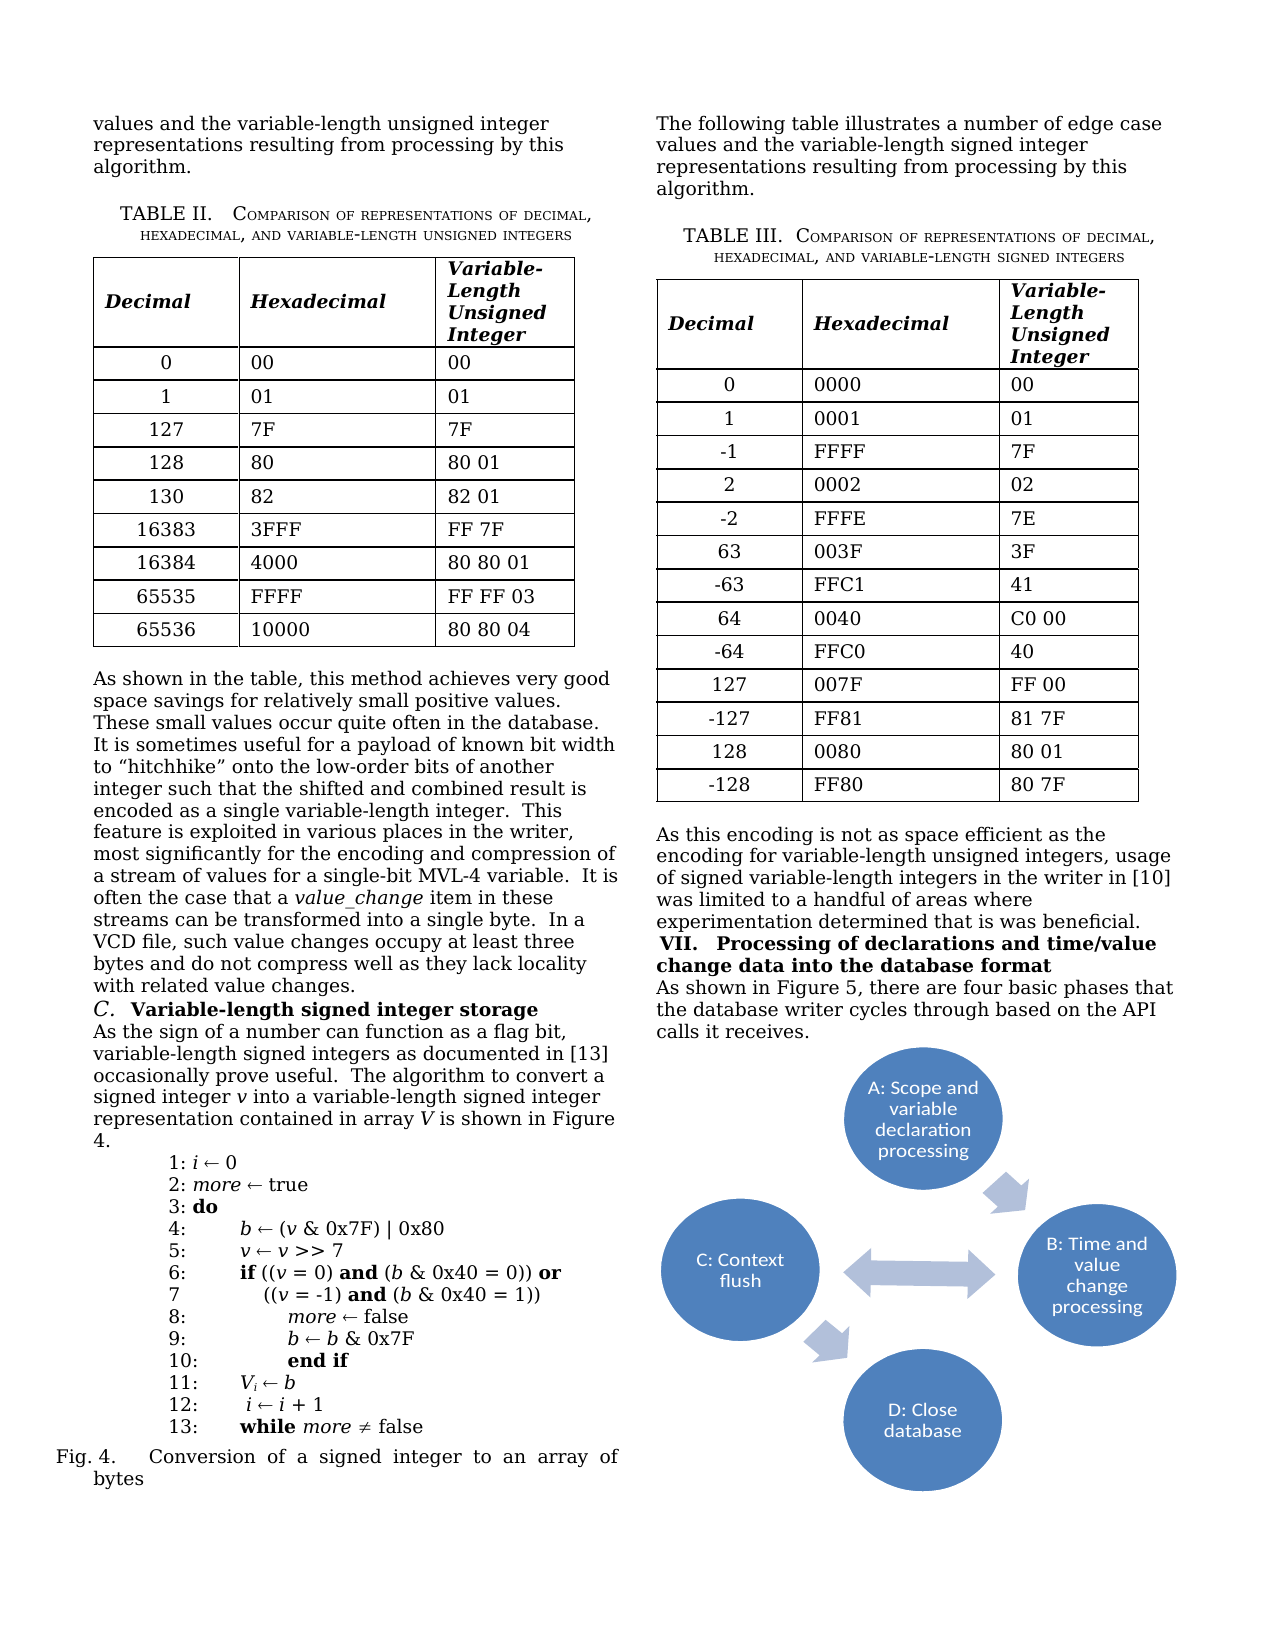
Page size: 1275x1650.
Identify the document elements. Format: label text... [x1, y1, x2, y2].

text The following table illustrates a number of edge case values and the variable-length signed integer representations resulting from processing by this algorithm. [656, 112, 1182, 200]
table_cell 80 80 04 [436, 614, 574, 646]
table_cell FFC1 [803, 570, 999, 601]
table_cell -2 [658, 503, 802, 535]
table_cell 01 [436, 381, 574, 413]
table_cell 3FFF [240, 514, 435, 546]
table_cell 80 [240, 448, 435, 479]
text As shown in Figure 5, there are four basic phases that the database writer cycles through based on the API calls it receives. [656, 977, 1182, 1043]
table_cell -1 [658, 436, 802, 468]
table_cell 0000 [803, 370, 999, 401]
table_cell FFFF [240, 581, 435, 613]
list Comparison of representations of decimal, hexadecimal, and variable-length signed integers [656, 225, 1182, 267]
list 1: i  0 [168, 1152, 619, 1174]
table_cell 7F [436, 414, 574, 446]
table_cell 80 7F [1000, 770, 1138, 801]
list 7 ((v = -1) and (b & 0x40 = 1)) [168, 1284, 619, 1306]
table_cell FF 7F [436, 514, 574, 546]
table_cell 81 7F [1000, 703, 1138, 735]
table_cell 1 [94, 381, 238, 413]
table_cell 0 [658, 370, 802, 401]
table_cell -127 [658, 703, 802, 735]
table_cell 16383 [94, 514, 238, 546]
table_cell 01 [1000, 403, 1138, 435]
list 3: do [168, 1196, 619, 1218]
table_cell 7F [240, 414, 435, 446]
table_cell -128 [658, 770, 802, 801]
table_cell 3F [1000, 536, 1138, 568]
table_cell FF80 [803, 770, 999, 801]
table_cell 7E [1000, 503, 1138, 535]
list 2: more  true [168, 1174, 619, 1196]
table_cell 82 01 [436, 481, 574, 513]
table_cell FF 00 [1000, 670, 1138, 701]
table_cell 16384 [94, 548, 238, 579]
table_cell 0080 [803, 736, 999, 768]
table_cell 80 01 [436, 448, 574, 479]
table_header Variable-Length Unsigned Integer [1000, 280, 1138, 368]
text It is sometimes useful for a payload of known bit width to “hitchhike” onto the low-order bits of another integer such that the shifted and combined result is encoded as a single variable-length integer. This feature is exploited in various places in the writer, most significantly for the encoding and compression of a stream of values for a single-bit MVL-4 variable. It is often the case that a value_change item in these streams can be transformed into a single byte. In a VCD file, such value changes occupy at least three bytes and do not compress well as they lack locality with related value changes. [93, 734, 619, 997]
table_header Decimal [658, 280, 802, 368]
list 5: v  v >> 7 [168, 1240, 619, 1262]
table_cell 7F [1000, 436, 1138, 468]
table_cell 00 [436, 348, 574, 379]
text As shown in the table, this method achieves very good space savings for relatively small positive values. These small values occur quite often in the database. [93, 668, 619, 734]
table_header Decimal [94, 258, 238, 346]
table_cell FFFF [803, 436, 999, 468]
text As the sign of a number can function as a flag bit, variable-length signed integers as documented in [13] occasionally prove useful. The algorithm to convert a signed integer v into a variable-length signed integer representation contained in array V is shown in Figure 4. [93, 1021, 619, 1152]
list 8: more  false [168, 1306, 619, 1328]
table_cell FFFE [803, 503, 999, 535]
table_cell 64 [658, 603, 802, 635]
list Comparison of representations of decimal, hexadecimal, and variable-length unsigned integers [93, 203, 619, 245]
table_cell 128 [658, 736, 802, 768]
table_cell FFC0 [803, 636, 999, 668]
list 11: Vi  b [168, 1372, 619, 1393]
table_cell 65536 [94, 614, 238, 646]
table_cell 4000 [240, 548, 435, 579]
table_cell 80 80 01 [436, 548, 574, 579]
table_cell 0 [94, 348, 238, 379]
table_cell -64 [658, 636, 802, 668]
list Conversion of a signed integer to an array of bytes [56, 1446, 619, 1489]
table_header Hexadecimal [803, 280, 999, 368]
text As this encoding is not as space efficient as the encoding for variable-length unsigned integers, usage of signed variable-length integers in the writer in [10] was limited to a handful of areas where experimentation determined that is was beneficial. [656, 824, 1182, 933]
list 4: b  (v & 0x7F) | 0x80 [168, 1218, 619, 1240]
table_cell 00 [240, 348, 435, 379]
table_cell 128 [94, 448, 238, 479]
table_cell 0001 [803, 403, 999, 435]
table_cell 10000 [240, 614, 435, 646]
table_cell 007F [803, 670, 999, 701]
list 13: while more  false [168, 1415, 619, 1437]
table_cell 00 [1000, 370, 1138, 401]
table_cell FF81 [803, 703, 999, 735]
table_cell 65535 [94, 581, 238, 613]
text values and the variable-length unsigned integer representations resulting from processing by this algorithm. [93, 112, 619, 178]
list 12: i  i + 1 [168, 1393, 619, 1415]
table_header Variable-Length Unsigned Integer [436, 258, 574, 346]
table_cell 003F [803, 536, 999, 568]
table_cell C0 00 [1000, 603, 1138, 635]
subtitle Processing of declarations and time/value change data into the database format [656, 933, 1182, 977]
table_header Hexadecimal [240, 258, 435, 346]
table_cell 0040 [803, 603, 999, 635]
table_cell 130 [94, 481, 238, 513]
table_cell 127 [658, 670, 802, 701]
table_cell -63 [658, 570, 802, 601]
table_cell 2 [658, 470, 802, 501]
table_cell 82 [240, 481, 435, 513]
table_cell 41 [1000, 570, 1138, 601]
table_cell 63 [658, 536, 802, 568]
subtitle Variable-length signed integer storage [93, 997, 619, 1021]
list 6: if ((v = 0) and (b & 0x40 = 0)) or [168, 1262, 619, 1284]
list 10: end if [168, 1349, 619, 1372]
table_cell 1 [658, 403, 802, 435]
list 9: b  b & 0x7F [168, 1328, 619, 1349]
table_cell 40 [1000, 636, 1138, 668]
table_cell 0002 [803, 470, 999, 501]
table_cell 80 01 [1000, 736, 1138, 768]
table_cell FF FF 03 [436, 581, 574, 613]
table_cell 127 [94, 414, 238, 446]
table_cell 01 [240, 381, 435, 413]
table_cell 02 [1000, 470, 1138, 501]
